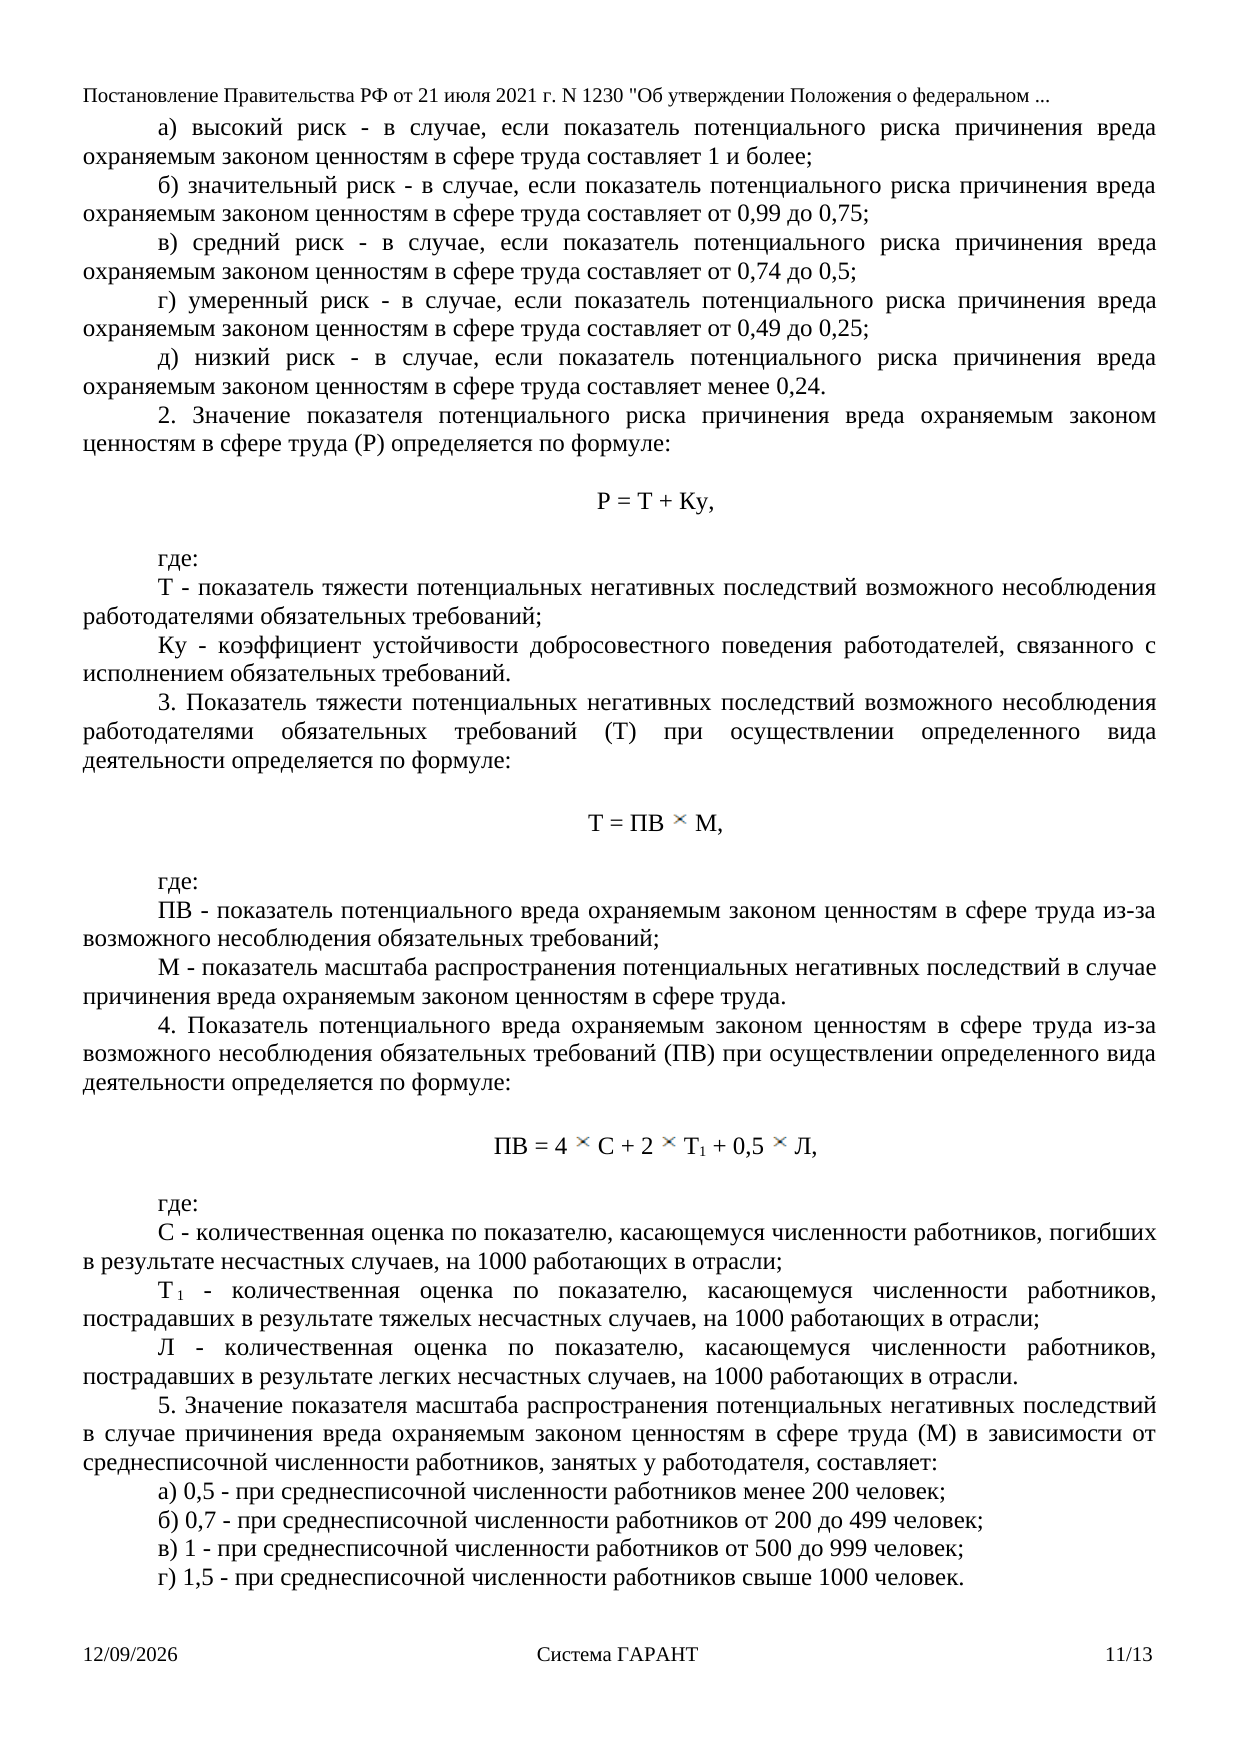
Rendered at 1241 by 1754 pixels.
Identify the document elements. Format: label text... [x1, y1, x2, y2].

text ПВ - показатель потенциального вреда охраняемым законом ценностям в сфере труда из-за возможного несоблюдения обязательных требований; [83, 895, 1157, 952]
text б) значительный риск - в случае, если показатель потенциального риска причинения вреда охраняемым законом ценностям в сфере труда составляет от 0,99 до 0,75; [83, 170, 1157, 227]
text М - показатель масштаба распространения потенциальных негативных последствий в случае причинения вреда охраняемым законом ценностям в сфере труда. [83, 952, 1157, 1010]
text Т = ПВ М, [83, 802, 1157, 837]
text 5. Значение показателя масштаба распространения потенциальных негативных последствий в случае причинения вреда охраняемым законом ценностям в сфере труда (М) в зависимости от среднесписочной численности работников, занятых у работодателя, составляет: [83, 1390, 1157, 1476]
text г) умеренный риск - в случае, если показатель потенциального риска причинения вреда охраняемым законом ценностям в сфере труда составляет от 0,49 до 0,25; [83, 285, 1157, 342]
text б) 0,7 - при среднесписочной численности работников от 200 до 499 человек; [83, 1505, 1157, 1533]
text 2. Значение показателя потенциального риска причинения вреда охраняемым законом ценностям в сфере труда (Р) определяется по формуле: [83, 400, 1157, 457]
text где: [83, 543, 1157, 572]
text Т - показатель тяжести потенциальных негативных последствий возможного несоблюдения работодателями обязательных требований; [83, 572, 1157, 630]
text где: [83, 866, 1157, 895]
text Ку - коэффициент устойчивости добросовестного поведения работодателей, связанного с исполнением обязательных требований. [83, 630, 1157, 687]
text в) 1 - при среднесписочной численности работников от 500 до 999 человек; [83, 1533, 1157, 1562]
picture [659, 1124, 678, 1155]
text г) 1,5 - при среднесписочной численности работников свыше 1000 человек. [83, 1562, 1157, 1591]
picture [573, 1124, 592, 1155]
text 3. Показатель тяжести потенциальных негативных последствий возможного несоблюдения работодателями обязательных требований (Т) при осуществлении определенного вида деятельности определяется по формуле: [83, 687, 1157, 773]
text где: [83, 1188, 1157, 1217]
picture [670, 802, 689, 832]
picture [770, 1124, 789, 1155]
text в) средний риск - в случае, если показатель потенциального риска причинения вреда охраняемым законом ценностям в сфере труда составляет от 0,74 до 0,5; [83, 227, 1157, 285]
text Р = Т + Ку, [83, 486, 1157, 515]
text С - количественная оценка по показателю, касающемуся численности работников, погибших в результате несчастных случаев, на 1000 работающих в отрасли; [83, 1217, 1157, 1275]
text ПВ = 4 С + 2 Т1 + 0,5 Л, [83, 1125, 1157, 1160]
text д) низкий риск - в случае, если показатель потенциального риска причинения вреда охраняемым законом ценностям в сфере труда составляет менее 0,24. [83, 342, 1157, 400]
text 4. Показатель потенциального вреда охраняемым законом ценностям в сфере труда из-за возможного несоблюдения обязательных требований (ПВ) при осуществлении определенного вида деятельности определяется по формуле: [83, 1010, 1157, 1096]
text а) 0,5 - при среднесписочной численности работников менее 200 человек; [83, 1476, 1157, 1505]
text а) высокий риск - в случае, если показатель потенциального риска причинения вреда охраняемым законом ценностям в сфере труда составляет 1 и более; [83, 112, 1157, 170]
text Л - количественная оценка по показателю, касающемуся численности работников, пострадавших в результате легких несчастных случаев, на 1000 работающих в отрасли. [83, 1332, 1157, 1390]
text Т 1 - количественная оценка по показателю, касающемуся численности работников, пострадавших в результате тяжелых несчастных случаев, на 1000 работающих в отрасли; [83, 1275, 1157, 1332]
